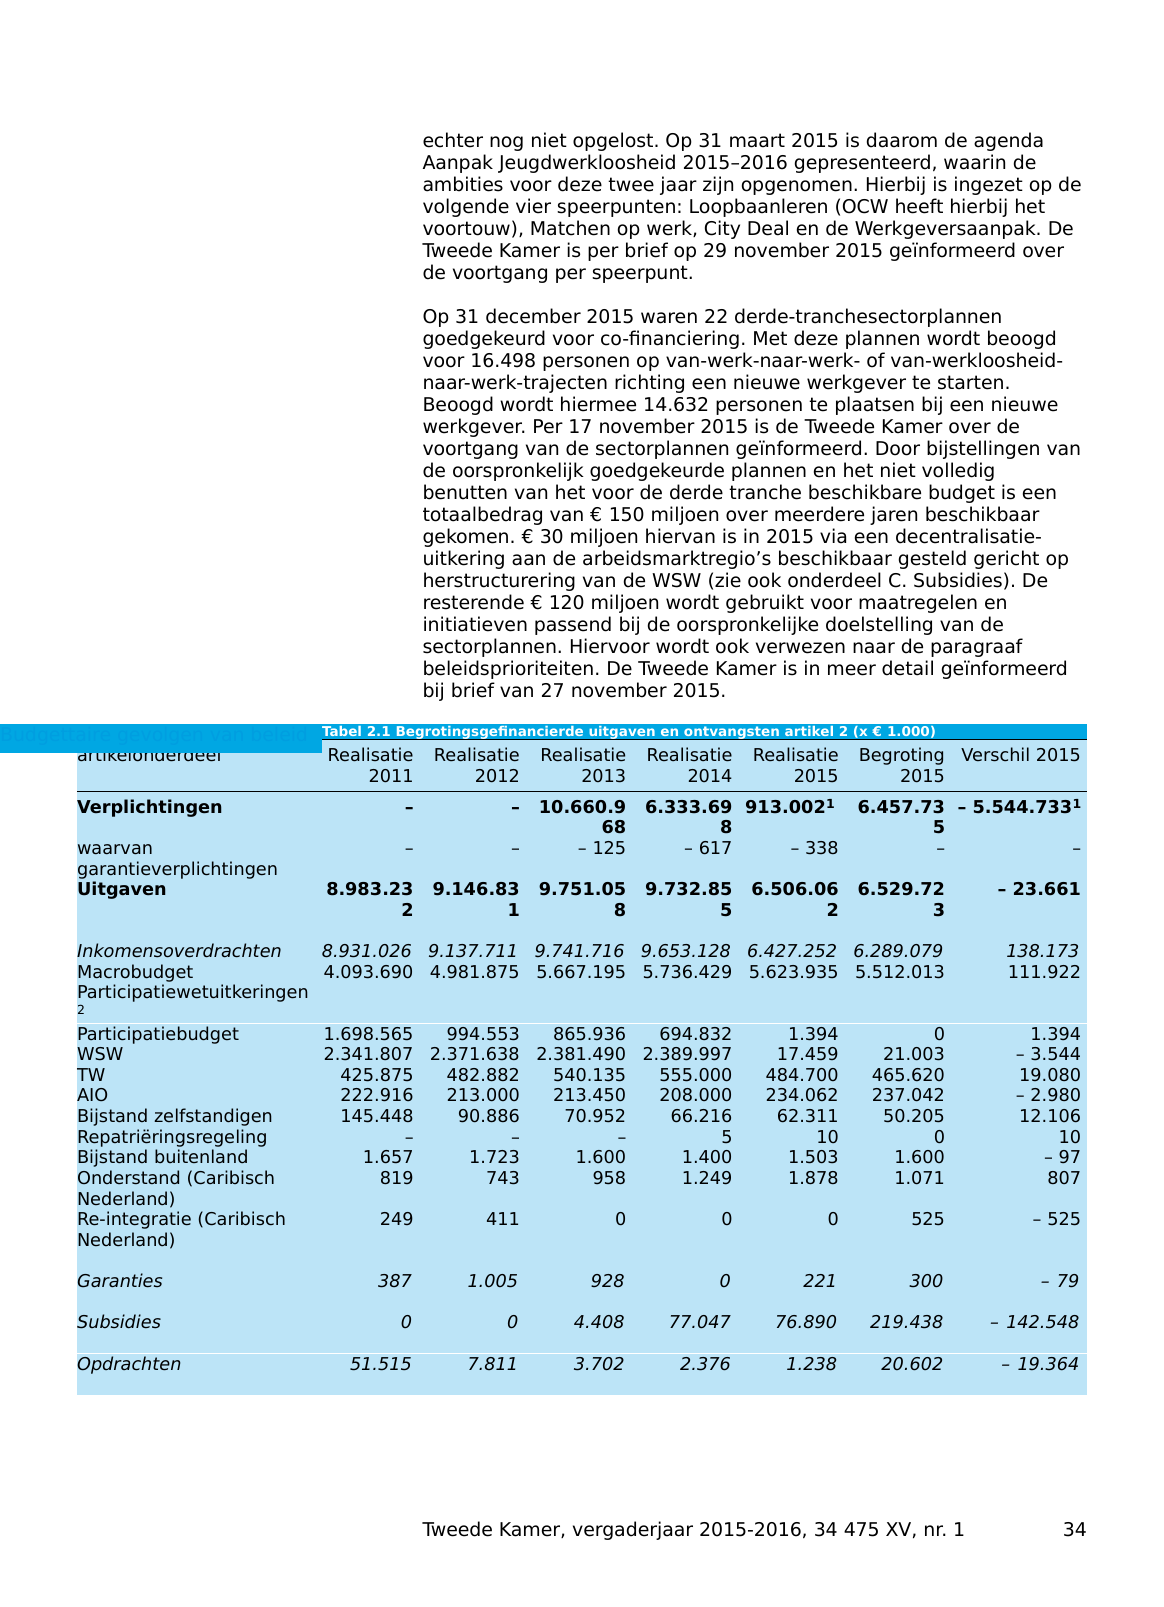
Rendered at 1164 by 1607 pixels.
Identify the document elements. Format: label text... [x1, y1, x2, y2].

table_cell 1.657 [313, 1147, 419, 1168]
table_cell 8.931.026 [313, 941, 419, 962]
table_cell [313, 920, 419, 941]
table_cell 12.106 [951, 1106, 1087, 1127]
table_cell 0 [845, 1127, 951, 1147]
table_cell 0 [632, 1209, 738, 1250]
table_cell 555.000 [632, 1065, 738, 1085]
table_cell WSW [77, 1044, 313, 1065]
table_cell [951, 1374, 1087, 1395]
table_cell 1.005 [419, 1271, 526, 1292]
table_cell 743 [419, 1168, 526, 1209]
table_cell [845, 1374, 951, 1395]
table_cell 208.000 [632, 1085, 738, 1106]
table_cell [845, 1292, 951, 1312]
table_cell 9.751.058 [526, 879, 632, 920]
table_cell 76.890 [738, 1312, 844, 1333]
table_cell Bijstand zelfstandigen [77, 1106, 313, 1127]
table_cell [951, 920, 1087, 941]
table_cell – [419, 1127, 526, 1147]
table_cell 51.515 [313, 1354, 419, 1374]
table_cell 5.736.429 [632, 962, 738, 1023]
table_cell 145.448 [313, 1106, 419, 1127]
table_header Tabel 2.1 Begrotingsgefinancierde uitgaven en ontvangsten artikel 2 (x € 1.000) [0, 724, 1087, 753]
table_cell 5.667.195 [526, 962, 632, 1023]
table_cell [738, 1333, 844, 1353]
table_cell 807 [951, 1168, 1087, 1209]
table_cell Realisatie 2014 [632, 740, 738, 791]
table_cell 4.981.875 [419, 962, 526, 1023]
table_cell Uitgaven [77, 879, 313, 920]
table_cell artikelonderdeel [77, 753, 313, 791]
table_cell 20.602 [845, 1354, 951, 1374]
table_cell [951, 1292, 1087, 1312]
table_cell 913.0021 [738, 792, 844, 838]
table_cell 994.553 [419, 1024, 526, 1044]
table_cell 2.381.490 [526, 1044, 632, 1065]
table_cell Onderstand (Caribisch Nederland) [77, 1168, 313, 1209]
table_cell 525 [845, 1209, 951, 1250]
table_cell [632, 1374, 738, 1395]
table_cell – 125 [526, 838, 632, 879]
table_cell – [419, 838, 526, 879]
table_cell [738, 1292, 844, 1312]
table_cell 50.205 [845, 1106, 951, 1127]
table_cell 958 [526, 1168, 632, 1209]
table_cell 1.238 [738, 1354, 844, 1374]
table_cell Verschil 2015 [951, 740, 1087, 791]
table_cell 221 [738, 1271, 844, 1292]
table_cell 2.376 [632, 1354, 738, 1374]
table_cell [77, 1250, 313, 1271]
table_cell 1.394 [951, 1024, 1087, 1044]
table_cell 5 [632, 1127, 738, 1147]
table_cell Begroting 2015 [845, 740, 951, 791]
table_cell 0 [738, 1209, 844, 1250]
table_cell 249 [313, 1209, 419, 1250]
table_cell [77, 1333, 313, 1353]
table_cell – 19.364 [951, 1354, 1087, 1374]
table_cell – 79 [951, 1271, 1087, 1292]
table_cell waarvan garantieverplichtingen [77, 838, 313, 879]
table_cell [419, 1374, 526, 1395]
table_cell 6.529.723 [845, 879, 951, 920]
table_cell [526, 1374, 632, 1395]
table_cell TW [77, 1065, 313, 1085]
table_cell 19.080 [951, 1065, 1087, 1085]
table_cell [419, 1250, 526, 1271]
table_cell – 617 [632, 838, 738, 879]
table_cell 300 [845, 1271, 951, 1292]
table_cell [526, 920, 632, 941]
table_cell 465.620 [845, 1065, 951, 1085]
table_cell 234.062 [738, 1085, 844, 1106]
table_cell [313, 1374, 419, 1395]
table_cell [313, 1292, 419, 1312]
table_cell 10.660.968 [526, 792, 632, 838]
text Op 31 december 2015 waren 22 derde-tranchesectorplannen goedgekeurd voor co-financiering. Met deze plannen wordt beoogd voor 16.498 personen op van-werk-naar-werk- of van-werkloosheid-naar-werk-trajecten richting een nieuwe werkgever te starten. Beoogd wordt hiermee 14.632 personen te plaatsen bij een nieuwe werkgever. Per 17 november 2015 is de Tweede Kamer over de voortgang van de sectorplannen geïnformeerd. Door bijstellingen van de oorspronkelijk goedgekeurde plannen en het niet volledig benutten van het voor de derde tranche beschikbare budget is een totaalbedrag van € 150 miljoen over meerdere jaren beschikbaar gekomen. € 30 miljoen hiervan is in 2015 via een decentralisatie-uitkering aan de arbeidsmarktregio’s beschikbaar gesteld gericht op herstructurering van de WSW (zie ook onderdeel C. Subsidies). De resterende € 120 miljoen wordt gebruikt voor maatregelen en initiatieven passend bij de oorspronkelijke doelstelling van de sectorplannen. Hiervoor wordt ook verwezen naar de paragraaf beleidsprioriteiten. De Tweede Kamer is in meer detail geïnformeerd bij brief van 27 november 2015. [422, 306, 1087, 702]
table_cell 9.137.711 [419, 941, 526, 962]
table_cell 90.886 [419, 1106, 526, 1127]
table_cell 8.983.232 [313, 879, 419, 920]
table_cell 70.952 [526, 1106, 632, 1127]
table_cell [632, 1333, 738, 1353]
table_cell 1.698.565 [313, 1024, 419, 1044]
table_cell 0 [313, 1312, 419, 1333]
table_cell [951, 1250, 1087, 1271]
table_cell 694.832 [632, 1024, 738, 1044]
table_cell 1.878 [738, 1168, 844, 1209]
table_cell Bijstand buitenland [77, 1147, 313, 1168]
table_cell Opdrachten [77, 1354, 313, 1374]
table_cell Realisatie 2015 [738, 740, 844, 791]
table_cell [632, 1250, 738, 1271]
table_cell [526, 1250, 632, 1271]
table_cell 6.506.062 [738, 879, 844, 920]
table_cell – 2.980 [951, 1085, 1087, 1106]
table_cell 219.438 [845, 1312, 951, 1333]
table_cell – [313, 792, 419, 838]
table_cell – 3.544 [951, 1044, 1087, 1065]
table_cell 17.459 [738, 1044, 844, 1065]
table_cell 4.408 [526, 1312, 632, 1333]
table_cell 66.216 [632, 1106, 738, 1127]
table_cell 425.875 [313, 1065, 419, 1085]
table_cell 1.723 [419, 1147, 526, 1168]
table_cell Realisatie 2011 [313, 740, 419, 791]
table_cell [419, 1292, 526, 1312]
table_cell 62.311 [738, 1106, 844, 1127]
table_cell 10 [951, 1127, 1087, 1147]
table_cell 2.371.638 [419, 1044, 526, 1065]
table_cell – [526, 1127, 632, 1147]
table_cell 7.811 [419, 1354, 526, 1374]
table_cell 411 [419, 1209, 526, 1250]
table_cell – [845, 838, 951, 879]
table_cell [632, 1292, 738, 1312]
table_cell 1.071 [845, 1168, 951, 1209]
table_cell 111.922 [951, 962, 1087, 1023]
table_cell 9.741.716 [526, 941, 632, 962]
table_cell 6.333.698 [632, 792, 738, 838]
table_cell 865.936 [526, 1024, 632, 1044]
table_cell 2.341.807 [313, 1044, 419, 1065]
table_cell – 142.548 [951, 1312, 1087, 1333]
table_cell – 5.544.7331 [951, 792, 1087, 838]
table_cell – 338 [738, 838, 844, 879]
table_cell 6.457.735 [845, 792, 951, 838]
table_cell 10 [738, 1127, 844, 1147]
table_cell 6.427.252 [738, 941, 844, 962]
table_cell 484.700 [738, 1065, 844, 1085]
table_cell 0 [845, 1024, 951, 1044]
table_cell 1.600 [845, 1147, 951, 1168]
table_cell 138.173 [951, 941, 1087, 962]
table_cell 2.389.997 [632, 1044, 738, 1065]
table_cell – 97 [951, 1147, 1087, 1168]
table_cell 77.047 [632, 1312, 738, 1333]
table_cell – 23.661 [951, 879, 1087, 920]
table_cell [419, 920, 526, 941]
table_cell [738, 1374, 844, 1395]
table_cell 9.732.855 [632, 879, 738, 920]
table_cell 819 [313, 1168, 419, 1209]
table_cell 1.600 [526, 1147, 632, 1168]
table_cell 4.093.690 [313, 962, 419, 1023]
table_cell AIO [77, 1085, 313, 1106]
table_cell 21.003 [845, 1044, 951, 1065]
table_cell 1.400 [632, 1147, 738, 1168]
table_cell [419, 1333, 526, 1353]
table_cell [845, 1333, 951, 1353]
table_cell 387 [313, 1271, 419, 1292]
table_cell – [313, 838, 419, 879]
table_cell 482.882 [419, 1065, 526, 1085]
table_cell [738, 1250, 844, 1271]
table_cell – [951, 838, 1087, 879]
table_cell 0 [632, 1271, 738, 1292]
table_cell 9.653.128 [632, 941, 738, 962]
table_cell [77, 920, 313, 941]
table_cell [845, 920, 951, 941]
table_cell [77, 1374, 313, 1395]
table_cell 0 [526, 1209, 632, 1250]
table_cell Participatiebudget [77, 1024, 313, 1044]
table_cell [526, 1333, 632, 1353]
table_cell 213.450 [526, 1085, 632, 1106]
table_cell 1.503 [738, 1147, 844, 1168]
table_cell [632, 920, 738, 941]
table_cell 6.289.079 [845, 941, 951, 962]
table_cell [845, 1250, 951, 1271]
table_cell [738, 920, 844, 941]
table_cell Realisatie 2013 [526, 740, 632, 791]
table_cell 9.146.831 [419, 879, 526, 920]
table_cell 3.702 [526, 1354, 632, 1374]
table_cell 5.623.935 [738, 962, 844, 1023]
table_cell 0 [419, 1312, 526, 1333]
table_cell 1.249 [632, 1168, 738, 1209]
table_cell – [313, 1127, 419, 1147]
table_cell Macrobudget Participatiewetuitkeringen2 [77, 962, 313, 1023]
table_cell 5.512.013 [845, 962, 951, 1023]
table_cell Inkomensoverdrachten [77, 941, 313, 962]
table_cell 928 [526, 1271, 632, 1292]
table_cell 237.042 [845, 1085, 951, 1106]
table_cell – [419, 792, 526, 838]
table_cell [313, 1250, 419, 1271]
table_cell 213.000 [419, 1085, 526, 1106]
table_cell Subsidies [77, 1312, 313, 1333]
table_cell [313, 1333, 419, 1353]
table_cell Verplichtingen [77, 792, 313, 838]
table_cell – 525 [951, 1209, 1087, 1250]
table_cell 222.916 [313, 1085, 419, 1106]
table_cell Re-integratie (Caribisch Nederland) [77, 1209, 313, 1250]
table_cell 540.135 [526, 1065, 632, 1085]
table_cell [77, 1292, 313, 1312]
table_cell Garanties [77, 1271, 313, 1292]
table_cell Realisatie 2012 [419, 740, 526, 791]
text echter nog niet opgelost. Op 31 maart 2015 is daarom de agenda Aanpak Jeugdwerkloosheid 2015–2016 gepresenteerd, waarin de ambities voor deze twee jaar zijn opgenomen. Hierbij is ingezet op de volgende vier speerpunten: Loopbaanleren (OCW heeft hierbij het voortouw), Matchen op werk, City Deal en de Werkgeversaanpak. De Tweede Kamer is per brief op 29 november 2015 geïnformeerd over de voortgang per speerpunt. [422, 130, 1087, 284]
table_cell [526, 1292, 632, 1312]
table_cell 1.394 [738, 1024, 844, 1044]
table_cell [951, 1333, 1087, 1353]
table_cell Repatriëringsregeling [77, 1127, 313, 1147]
